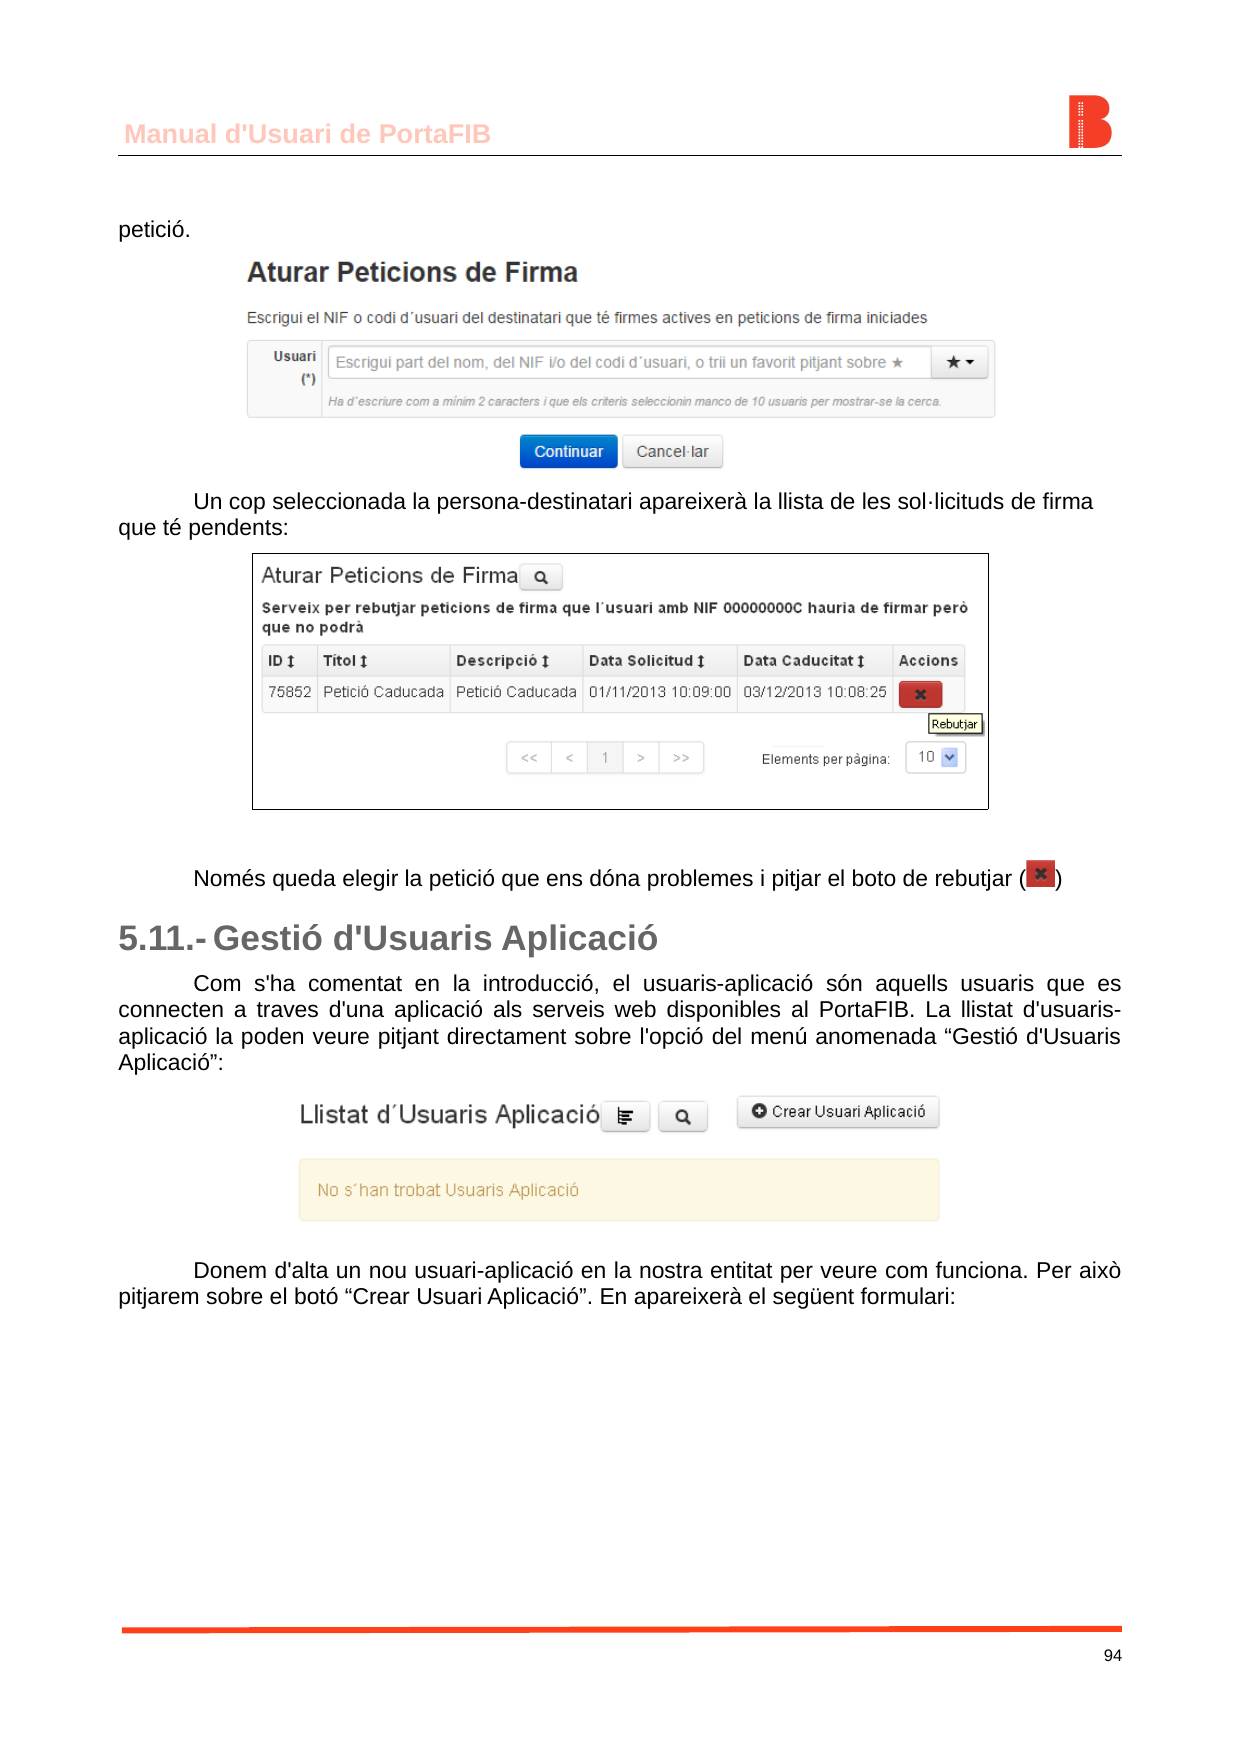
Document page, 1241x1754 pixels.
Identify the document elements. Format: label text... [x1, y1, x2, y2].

picture [284, 1087, 956, 1244]
text Donem d'alta un nou usuari-aplicació en la nostra entitat per veure com funciona. Per això pitjarem sobre el botó “Crear Usuari Aplicació”. En apareixerà el següent formulari: [118, 1257, 1122, 1309]
subtitle Gestió d'Usuaris Aplicació [118, 917, 1122, 957]
picture [1026, 860, 1055, 887]
text Un cop seleccionada la persona-destinatari apareixerà la llista de les sol·licituds de firma que té pendents: [118, 488, 1122, 540]
picture [238, 254, 1002, 476]
text Com s'ha comentat en la introducció, el usuaris-aplicació són aquells usuaris que es connecten a traves d'una aplicació als serveis web disponibles al PortaFIB. La llistat d'usuaris-aplicació la poden veure pitjant directament sobre l'opció del menú anomenada “Gestió d'Usuaris Aplicació”: [118, 970, 1122, 1075]
picture [255, 556, 986, 807]
picture [1063, 94, 1117, 150]
text Només queda elegir la petició que ens dóna problemes i pitjar el boto de rebutjar () [118, 861, 1122, 892]
text petició. [118, 216, 1122, 242]
